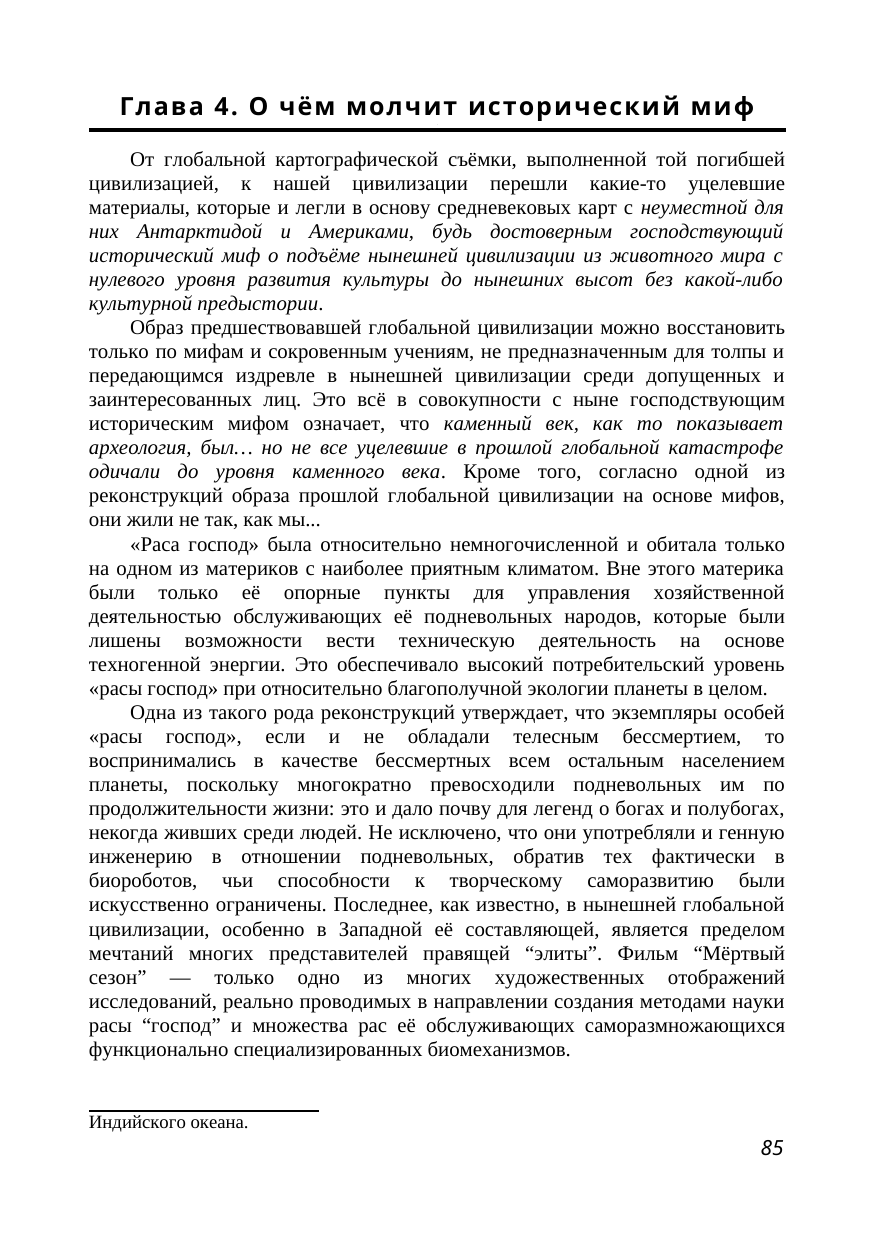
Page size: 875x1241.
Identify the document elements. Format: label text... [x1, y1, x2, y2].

text «Раса господ» была относительно немногочисленной и обитала только на одном из материков с наиболее приятным климатом. Вне этого материка были только её опорные пункты для управления хозяйственной деятельностью обслуживающих её подневольных народов, которые были лишены возможности вести техническую деятельность на основе техногенной энергии. Это обеспечивало высокий потребительский уровень «расы господ» при относительно благополучной экологии планеты в целом. [89, 531, 786, 700]
text Индийского океана. [89, 1111, 786, 1132]
text Образ предшествовавшей глобальной цивилизации можно восстановить только по мифам и сокровенным учениям, не предназначенным для толпы и передающимся издревле в нынешней цивилизации среди допущенных и заинтересованных лиц. Это всё в совокупности с ныне господствующим историческим мифом означает, что каменный век, как то показывает археология, был… но не все уцелевшие в прошлой глобальной катастрофе одичали до уровня каменного века. Кроме того, согласно одной из реконструкций образа прошлой глобальной цивилизации на основе мифов, они жили не так, как мы... [89, 315, 786, 531]
text Одна из такого рода реконструкций утверждает, что экземпляры особей «расы господ», если и не обладали телесным бессмертием, то воспринимались в качестве бессмертных всем остальным населением планеты, поскольку многократно превосходили подневольных им по продолжительности жизни: это и дало почву для легенд о богах и полубогах, некогда живших среди людей. Не исключено, что они употребляли и генную инженерию в отношении подневольных, обратив тех фактически в биороботов, чьи способности к творческому саморазвитию были искусственно ограничены. Последнее, как известно, в нынешней глобальной цивилизации, особенно в Западной её составляющей, является пределом мечтаний многих представителей правящей “элиты”. Фильм “Мёртвый сезон” — только одно из многих художественных отображений исследований, реально проводимых в направлении создания методами науки расы “господ” и множества рас её обслуживающих саморазмножающихся функционально специализированных биомеханизмов. [89, 700, 786, 1061]
text От глобальной картографической съёмки, выполненной той погибшей цивилизацией, к нашей цивилизации перешли какие-то уцелевшие материалы, которые и легли в основу средневековых карт с неуместной для них Антарктидой и Америками, будь достоверным господствующий исторический миф о подъёме нынешней цивилизации из животного мира с нулевого уровня развития культуры до нынешних высот без какой-либо культурной предыстории. [89, 146, 786, 315]
